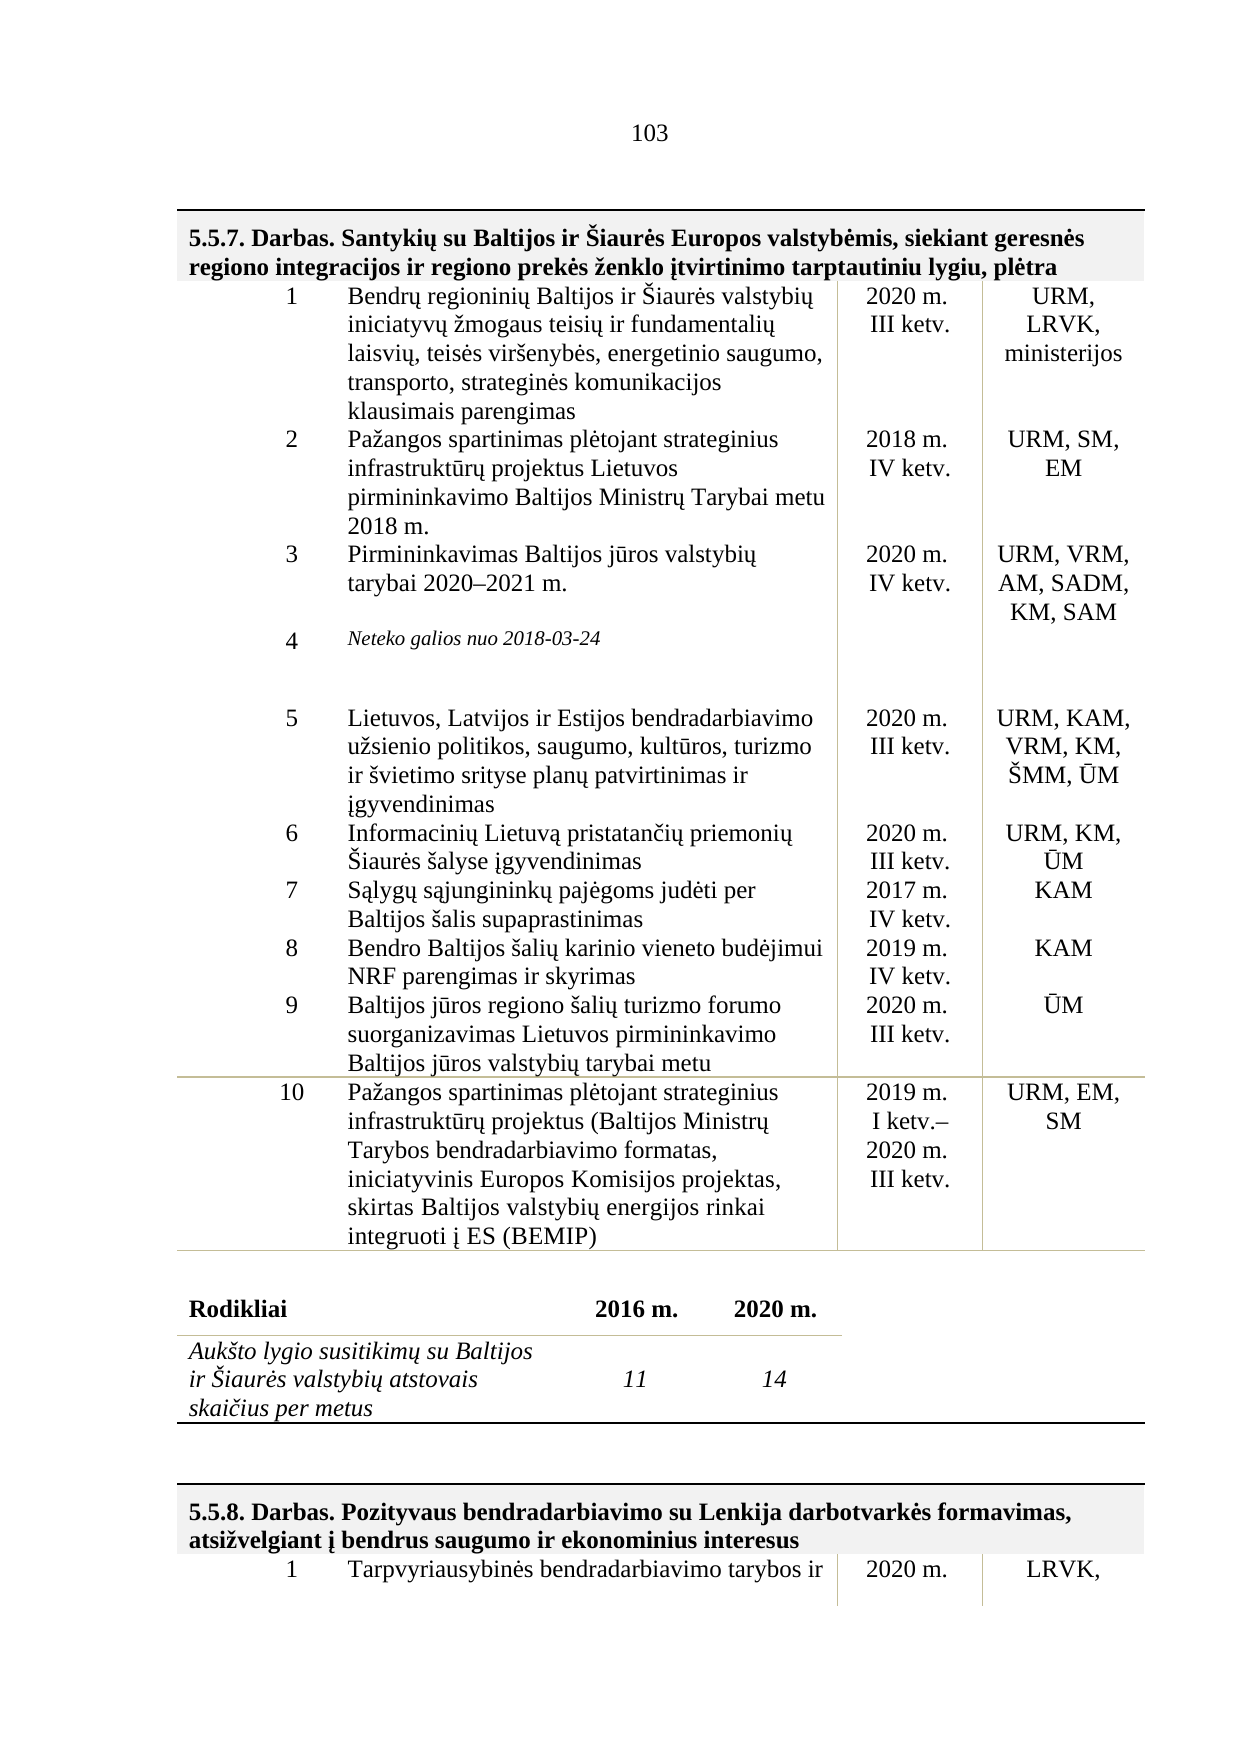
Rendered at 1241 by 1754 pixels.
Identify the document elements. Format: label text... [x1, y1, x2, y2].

table_cell Informacinių Lietuvą pristatančių priemonių Šiaurės šalyse įgyvendinimas [336, 818, 837, 875]
table_cell [982, 1424, 1144, 1483]
table_cell Bendrų regioninių Baltijos ir Šiaurės valstybių iniciatyvų žmogaus teisių ir fundamentalių laisvių, teisės viršenybės, energetinio saugumo, transporto, strateginės komunikacijos klausimais parengimas [336, 281, 837, 424]
table_cell 2020 m. IV ketv. [838, 540, 982, 626]
table_cell [177, 933, 247, 990]
table_cell 1 [247, 1554, 336, 1606]
table_cell [177, 990, 247, 1076]
table_cell LRVK, [983, 1554, 1144, 1606]
table_cell [177, 180, 247, 209]
table_cell [532, 180, 564, 209]
table_cell [708, 1251, 842, 1283]
table_cell 2020 m. III ketv. [838, 281, 982, 424]
table_cell [177, 425, 247, 539]
table_cell [177, 626, 247, 703]
table_cell 5 [247, 703, 336, 818]
table_cell [565, 1251, 708, 1283]
table_cell [247, 180, 336, 209]
table_cell Pažangos spartinimas plėtojant strateginius infrastruktūrų projektus Lietuvos pirmininkavimo Baltijos Ministrų Tarybai metu 2018 m. [336, 425, 837, 539]
table_cell [336, 1251, 532, 1283]
table_cell URM, LRVK, ministerijos [983, 281, 1144, 424]
table_cell 14 [708, 1336, 842, 1422]
table_cell Baltijos jūros regiono šalių turizmo forumo suorganizavimas Lietuvos pirmininkavimo Baltijos jūros valstybių tarybai metu [336, 990, 837, 1076]
table_cell ŪM [983, 990, 1144, 1076]
table_cell [177, 1078, 247, 1250]
table_cell Bendro Baltijos šalių karinio vieneto budėjimui NRF parengimas ir skyrimas [336, 933, 837, 990]
table_cell [982, 1251, 1144, 1283]
table_cell Lietuvos, Latvijos ir Estijos bendradarbiavimo užsienio politikos, saugumo, kultūros, turizmo ir švietimo srityse planų patvirtinimas ir įgyvendinimas [336, 703, 837, 818]
table_cell 2020 m. [708, 1283, 842, 1335]
table_cell [842, 1335, 982, 1422]
table_cell 5.5.7. Darbas. Santykių su Baltijos ir Šiaurės Europos valstybėmis, siekiant geresnės regiono integracijos ir regiono prekės ženklo įtvirtinimo tarptautiniu lygiu, plėtra [177, 211, 1144, 281]
table_cell [177, 1424, 247, 1483]
table_cell 4 [247, 626, 336, 703]
table_cell [842, 180, 982, 209]
table_cell [565, 148, 708, 180]
table_cell URM, KM, ŪM [983, 818, 1144, 875]
table_cell 2019 m. I ketv.– 2020 m. III ketv. [838, 1078, 982, 1250]
table_cell [982, 148, 1144, 180]
table_cell 7 [247, 875, 336, 933]
table_cell Pažangos spartinimas plėtojant strateginius infrastruktūrų projektus (Baltijos Ministrų Tarybos bendradarbiavimo formatas, iniciatyvinis Europos Komisijos projektas, skirtas Baltijos valstybių energijos rinkai integruoti į ES (BEMIP) [336, 1078, 837, 1250]
table_cell URM, EM, SM [983, 1078, 1144, 1250]
table_cell [532, 1424, 564, 1483]
table_cell URM, KAM, VRM, KM, ŠMM, ŪM [983, 703, 1144, 818]
table_cell [982, 1335, 1144, 1422]
table_cell KAM [983, 933, 1144, 990]
table_cell 9 [247, 990, 336, 1076]
table_cell [842, 1283, 982, 1335]
table_cell [247, 148, 336, 180]
table_cell Neteko galios nuo 2018-03-24 [336, 626, 837, 703]
table_cell Aukšto lygio susitikimų su Baltijos ir Šiaurės valstybių atstovais skaičius per metus [177, 1336, 564, 1422]
table_cell Rodikliai [177, 1283, 564, 1335]
table_cell URM, VRM, AM, SADM, KM, SAM [983, 540, 1144, 626]
table_cell 2017 m. IV ketv. [838, 875, 982, 933]
table_cell 2020 m. III ketv. [838, 818, 982, 875]
table_cell [842, 1251, 982, 1283]
table_cell 2020 m. [838, 1554, 982, 1606]
table_cell [983, 626, 1144, 703]
table_cell [177, 148, 247, 180]
table_cell Pirmininkavimas Baltijos jūros valstybių tarybai 2020–2021 m. [336, 540, 837, 626]
table_cell Tarpvyriausybinės bendradarbiavimo tarybos ir [336, 1554, 837, 1606]
table_cell [177, 875, 247, 933]
table_cell [565, 1424, 708, 1483]
table_cell [982, 180, 1144, 209]
table_cell [532, 1251, 564, 1283]
table_cell [177, 703, 247, 818]
table_cell [565, 180, 708, 209]
table_cell 2 [247, 425, 336, 539]
table_cell [532, 148, 564, 180]
table_cell 2019 m. IV ketv. [838, 933, 982, 990]
table_cell [336, 1424, 532, 1483]
table_cell [177, 1251, 247, 1283]
table_cell 5.5.8. Darbas. Pozityvaus bendradarbiavimo su Lenkija darbotvarkės formavimas, atsižvelgiant į bendrus saugumo ir ekonominius interesus [177, 1485, 1144, 1554]
table_cell 8 [247, 933, 336, 990]
table_cell [708, 180, 842, 209]
table_cell [336, 148, 532, 180]
table_cell [708, 1424, 842, 1483]
table_cell [708, 148, 842, 180]
table_cell [177, 1554, 247, 1606]
table_cell KAM [983, 875, 1144, 933]
table_cell URM, SM, EM [983, 425, 1144, 539]
table_cell 2020 m. III ketv. [838, 990, 982, 1076]
table_cell [247, 1424, 336, 1483]
table_cell 2016 m. [565, 1283, 708, 1335]
table_cell [177, 540, 247, 626]
table_cell 3 [247, 540, 336, 626]
table_cell [336, 180, 532, 209]
table_cell [177, 818, 247, 875]
table_cell [982, 1283, 1144, 1335]
table_cell [838, 626, 982, 703]
table_cell [177, 281, 247, 424]
table_cell 10 [247, 1078, 336, 1250]
table_cell 2018 m. IV ketv. [838, 425, 982, 539]
table_cell 11 [565, 1336, 708, 1422]
table_cell [842, 1424, 982, 1483]
table_cell 2020 m. III ketv. [838, 703, 982, 818]
table_cell [247, 1251, 336, 1283]
table_cell [842, 148, 982, 180]
table_cell Sąlygų sąjungininkų pajėgoms judėti per Baltijos šalis supaprastinimas [336, 875, 837, 933]
table_cell 1 [247, 281, 336, 424]
table_cell 6 [247, 818, 336, 875]
